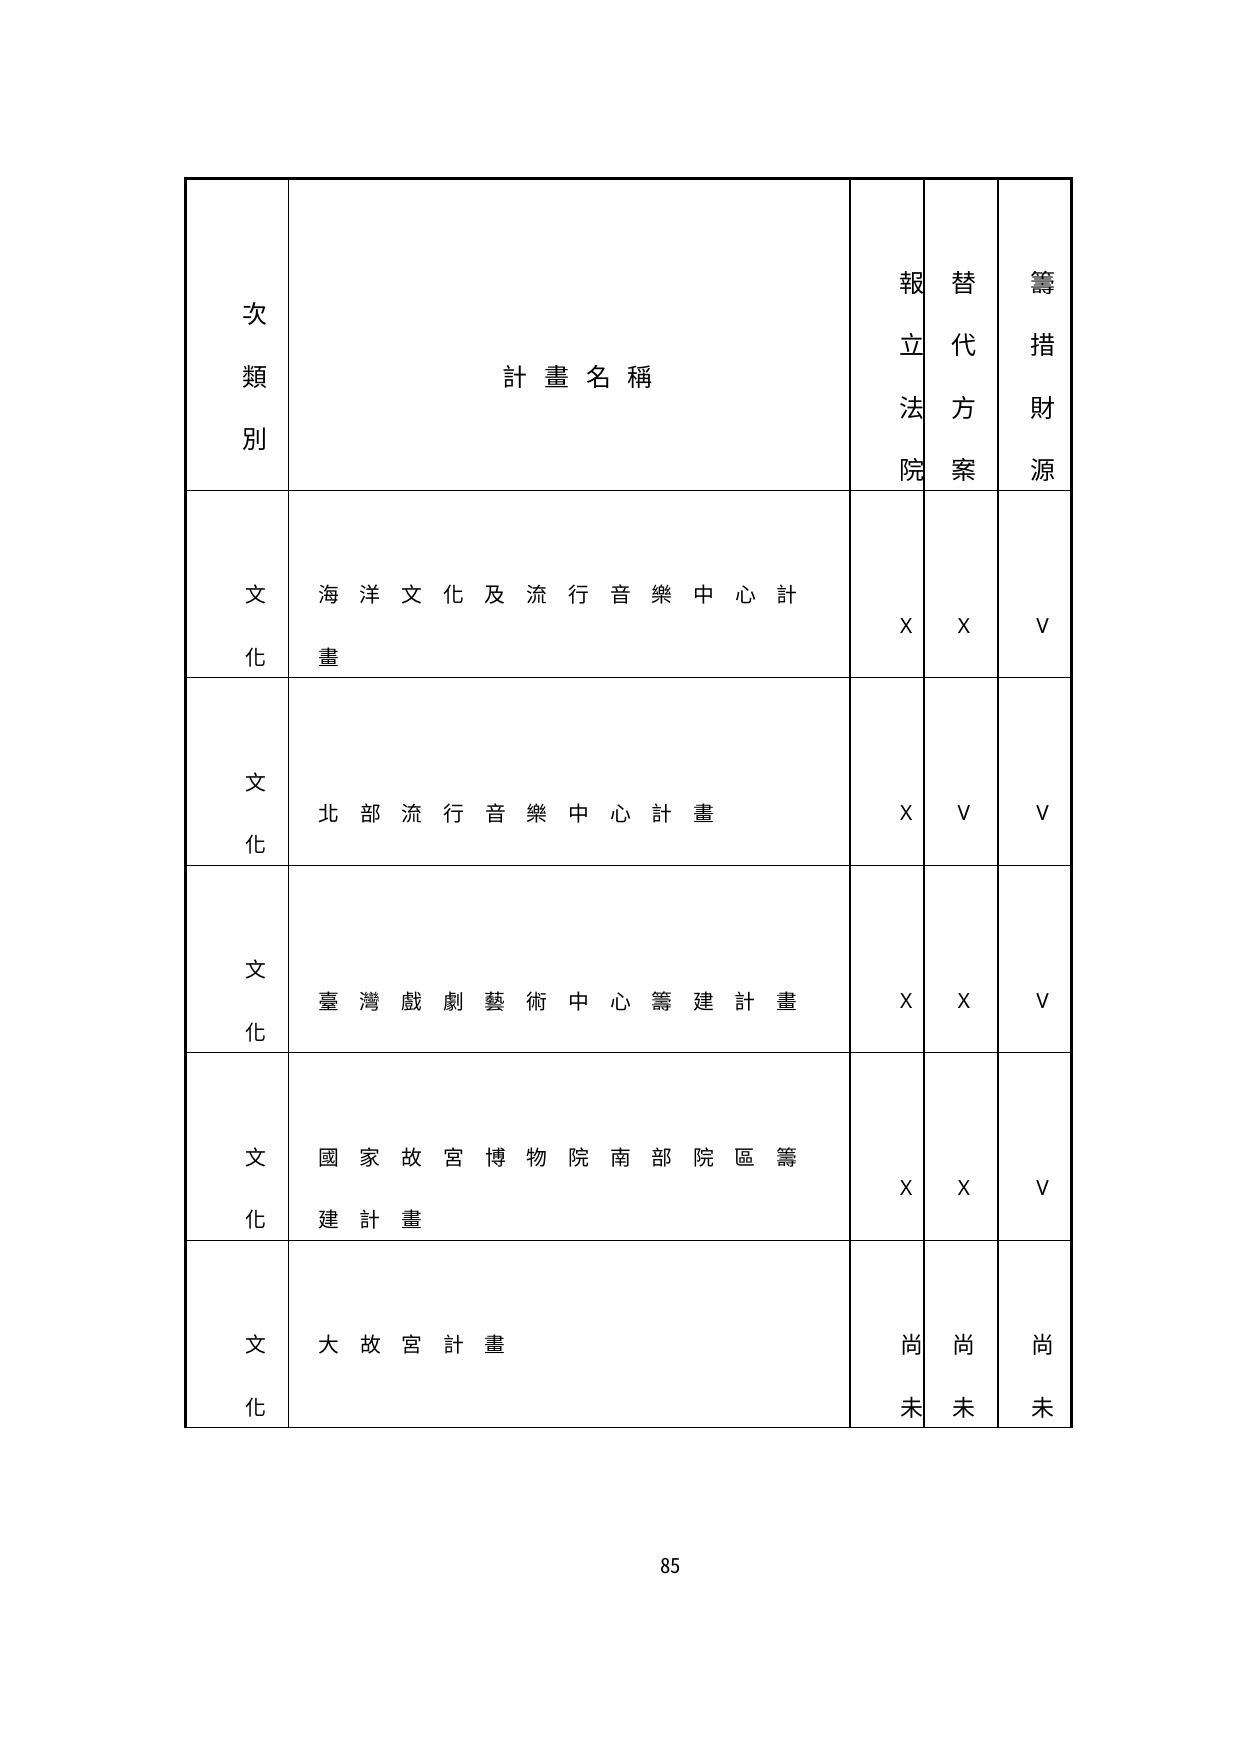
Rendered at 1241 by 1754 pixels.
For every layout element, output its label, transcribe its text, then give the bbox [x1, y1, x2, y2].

table_cell V [999, 1053, 1070, 1240]
table_cell X [851, 1053, 923, 1240]
table_header 次類別 [187, 180, 288, 490]
table_cell V [999, 678, 1070, 865]
table_cell X [925, 491, 997, 677]
table_header 替代方案 [925, 180, 997, 490]
table_cell 尚未 [999, 1241, 1070, 1427]
table_cell X [925, 866, 997, 1052]
table_cell 北部流行音樂中心計畫 [289, 678, 849, 865]
table_header 報立法院 [851, 180, 923, 490]
table_cell X [851, 678, 923, 865]
table_cell 尚未 [851, 1241, 923, 1427]
table_cell 國家故宮博物院南部院區籌建計畫 [289, 1053, 849, 1240]
table_cell V [999, 491, 1070, 677]
table_cell 尚未 [925, 1241, 997, 1427]
table_cell 大故宮計畫 [289, 1241, 849, 1427]
table_cell V [999, 866, 1070, 1052]
table_cell 海洋文化及流行音樂中心計畫 [289, 491, 849, 677]
table_cell 文化 [187, 678, 288, 865]
table_cell 文化 [187, 1053, 288, 1240]
table_cell 文化 [187, 866, 288, 1052]
table_cell V [925, 678, 997, 865]
table_cell X [925, 1053, 997, 1240]
table_cell 文化 [187, 1241, 288, 1427]
table_cell X [851, 491, 923, 677]
table_header 籌措財源 [999, 180, 1070, 490]
table_header 計畫名稱 [289, 180, 849, 490]
table_cell 文化 [187, 491, 288, 677]
table_cell 臺灣戲劇藝術中心籌建計畫 [289, 866, 849, 1052]
table_cell X [851, 866, 923, 1052]
